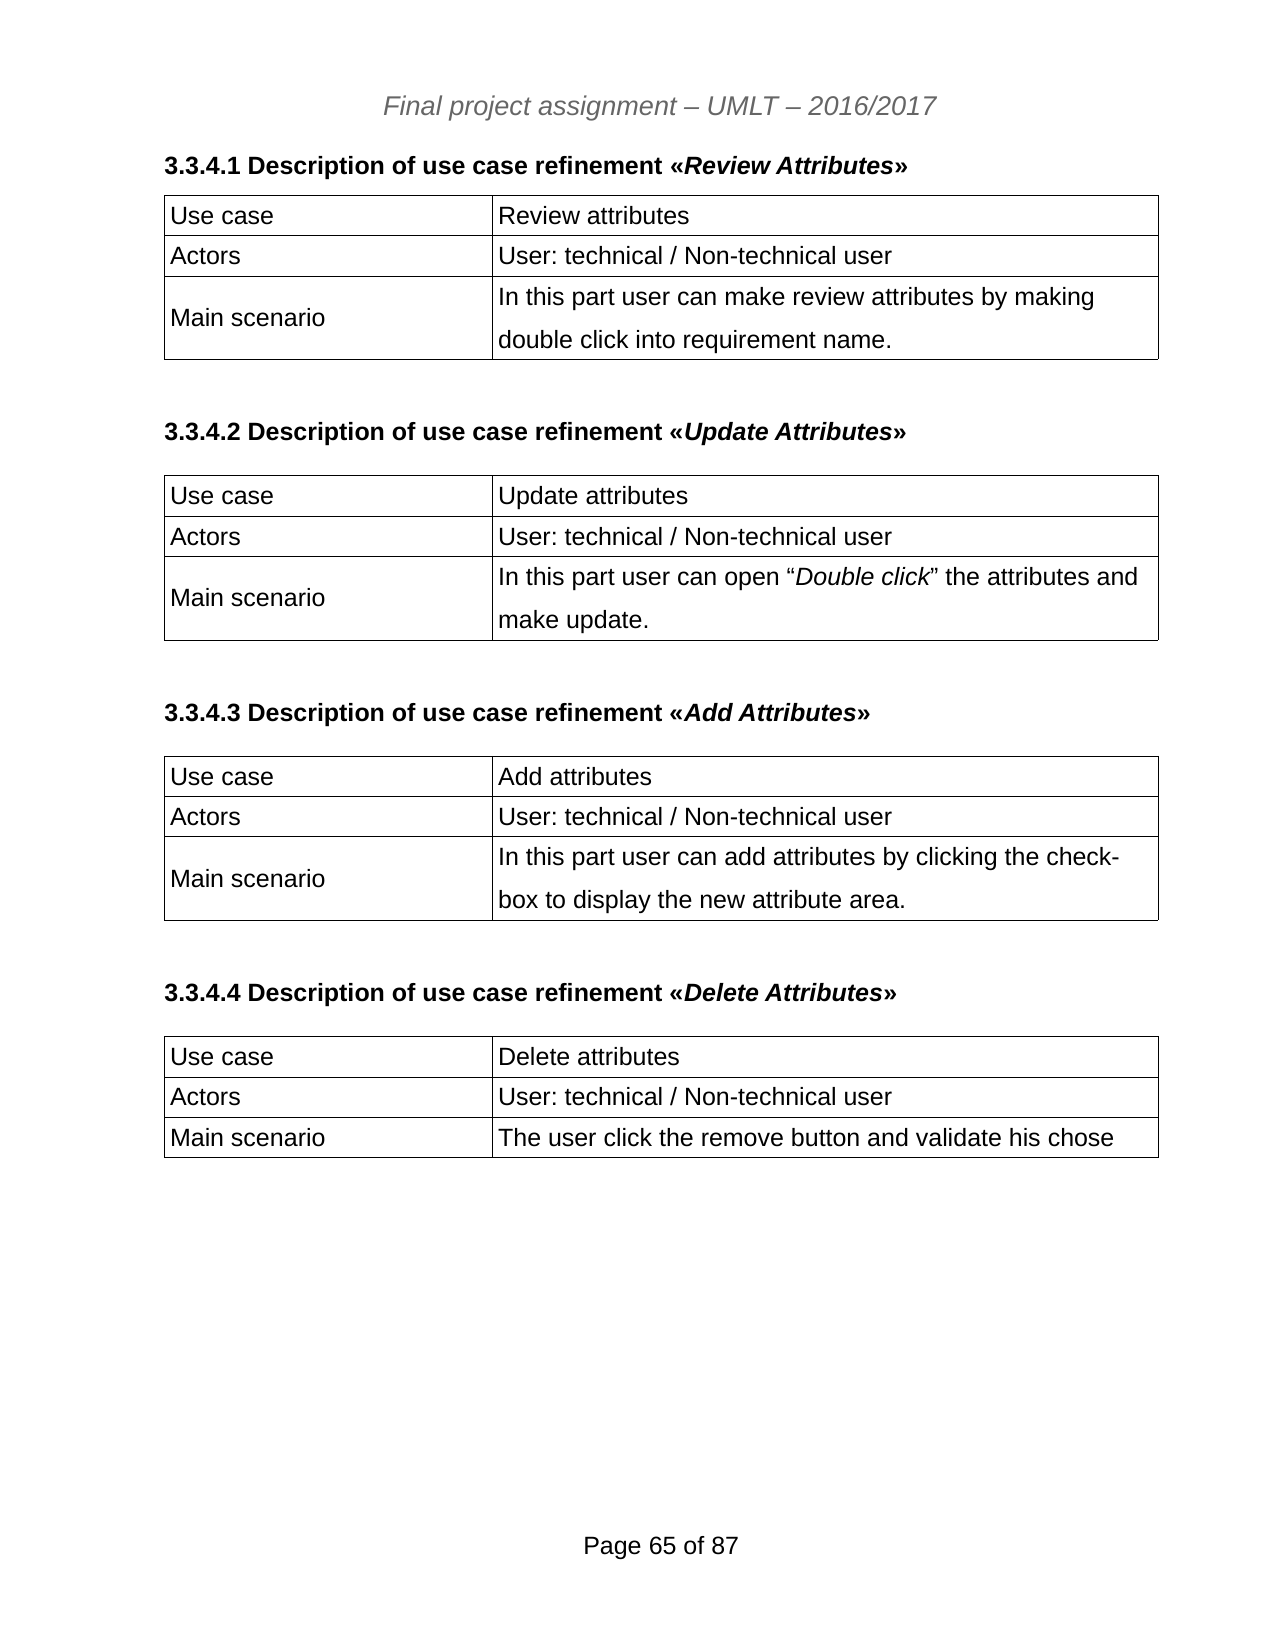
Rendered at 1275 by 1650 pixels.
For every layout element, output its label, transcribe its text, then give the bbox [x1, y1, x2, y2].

table_header Review attributes [493, 196, 1158, 235]
table_cell In this part user can open “Double click” the attributes and make update. [493, 557, 1158, 639]
table_header Use case [165, 757, 492, 796]
subtitle 3.3.4.3 Description of use case refinement «Add Attributes» [164, 698, 1158, 726]
table_cell Actors [165, 236, 492, 276]
table_cell Main scenario [165, 557, 492, 639]
table_cell Actors [165, 797, 492, 836]
subtitle 3.3.4.4 Description of use case refinement «Delete Attributes» [164, 978, 1158, 1007]
table_cell User: technical / Non-technical user [493, 1078, 1158, 1117]
table_cell Main scenario [165, 1118, 492, 1157]
table_header Delete attributes [493, 1037, 1158, 1077]
table_cell In this part user can make review attributes by making double click into requirement name. [493, 277, 1158, 359]
table_header Update attributes [493, 476, 1158, 516]
table_cell User: technical / Non-technical user [493, 517, 1158, 556]
table_cell Main scenario [165, 837, 492, 920]
table_cell Actors [165, 1078, 492, 1117]
subtitle 3.3.4.1 Description of use case refinement «Review Attributes» [164, 151, 1158, 180]
table_cell In this part user can add attributes by clicking the check-box to display the new attribute area. [493, 837, 1158, 920]
subtitle 3.3.4.2 Description of use case refinement «Update Attributes» [164, 417, 1158, 446]
table_header Use case [165, 196, 492, 235]
table_header Use case [165, 1037, 492, 1077]
table_cell The user click the remove button and validate his chose [493, 1118, 1158, 1157]
table_cell User: technical / Non-technical user [493, 236, 1158, 276]
table_header Add attributes [493, 757, 1158, 796]
table_cell User: technical / Non-technical user [493, 797, 1158, 836]
table_header Use case [165, 476, 492, 516]
table_cell Actors [165, 517, 492, 556]
table_cell Main scenario [165, 277, 492, 359]
